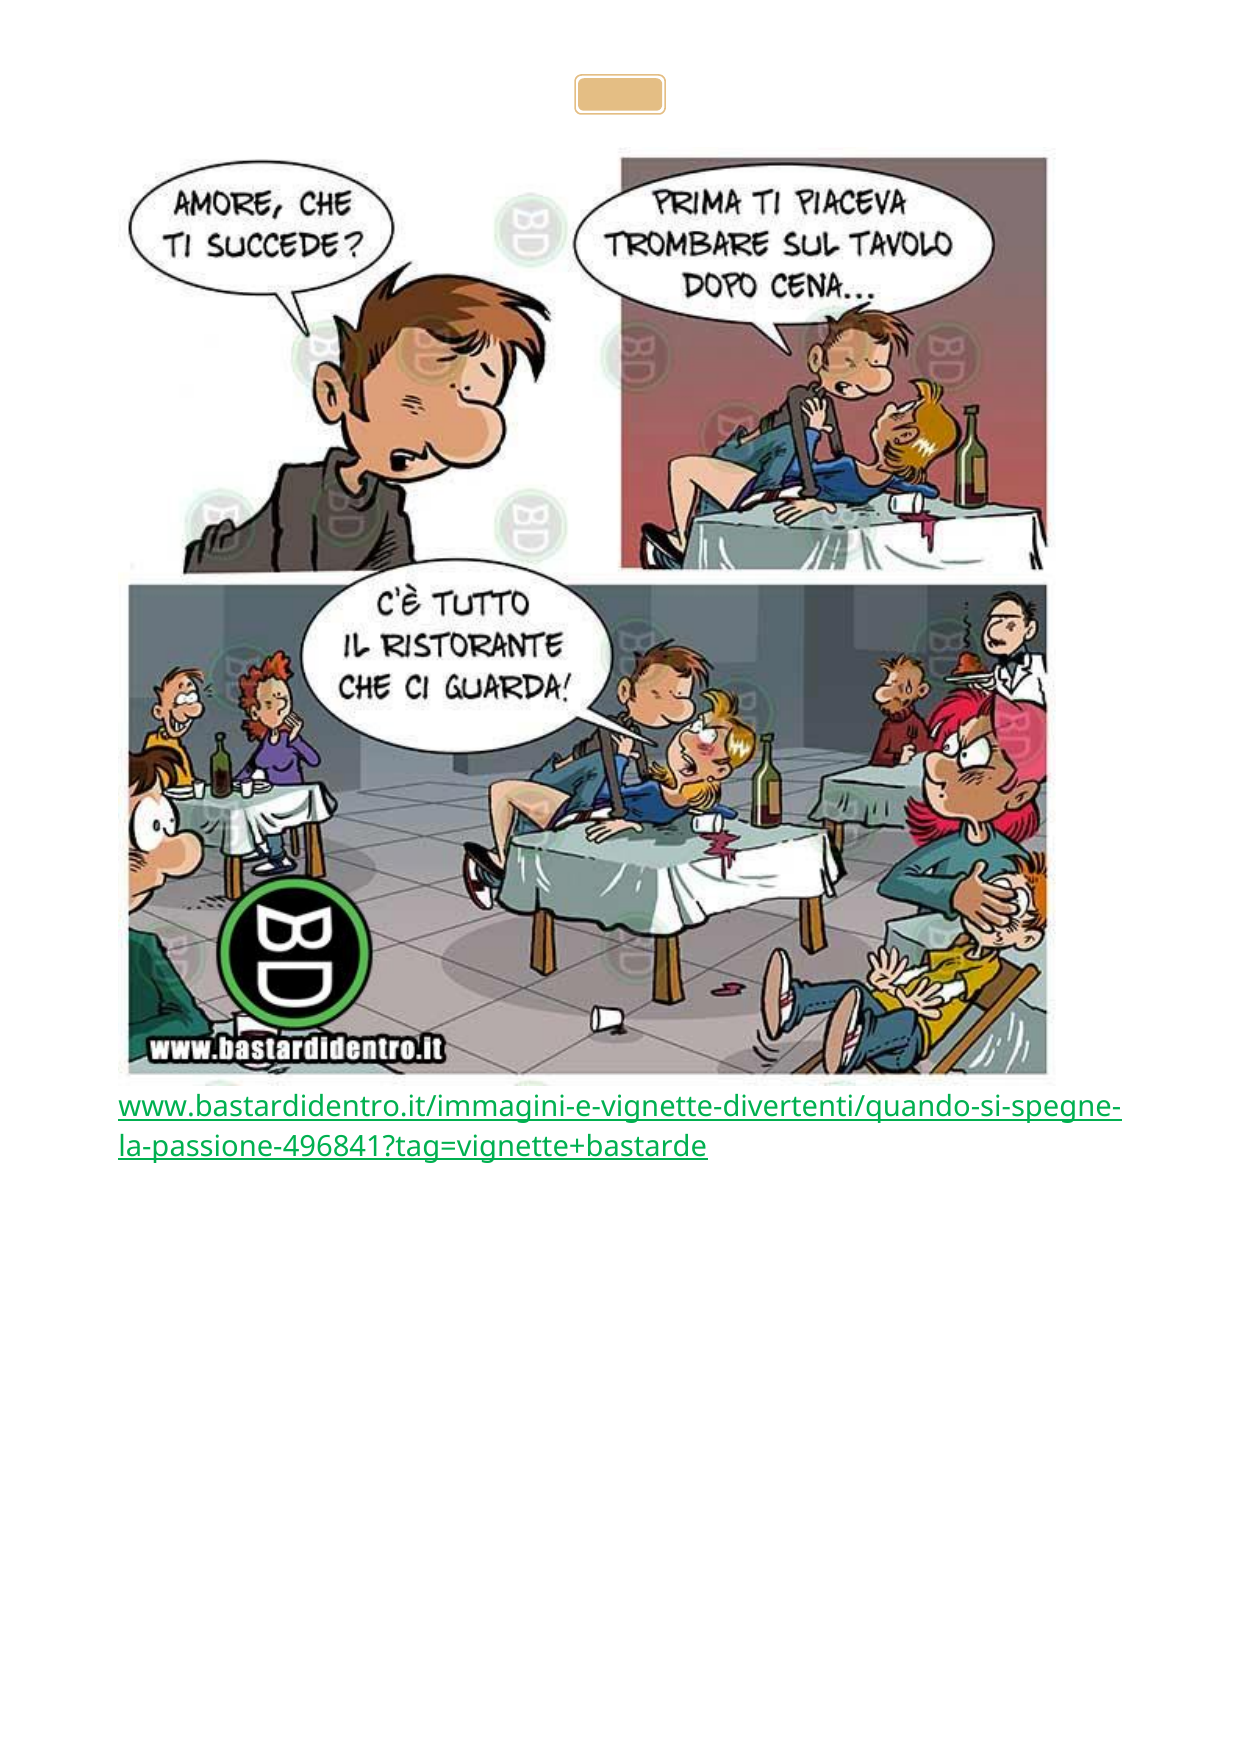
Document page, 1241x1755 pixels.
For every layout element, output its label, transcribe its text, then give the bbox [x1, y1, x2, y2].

text la-passione-496841?tag=vignette+bastarde [118, 1121, 1122, 1164]
text www.bastardidentro.it/immagini-e-vignette-divertenti/quando-si-spegne- [118, 1085, 1122, 1119]
